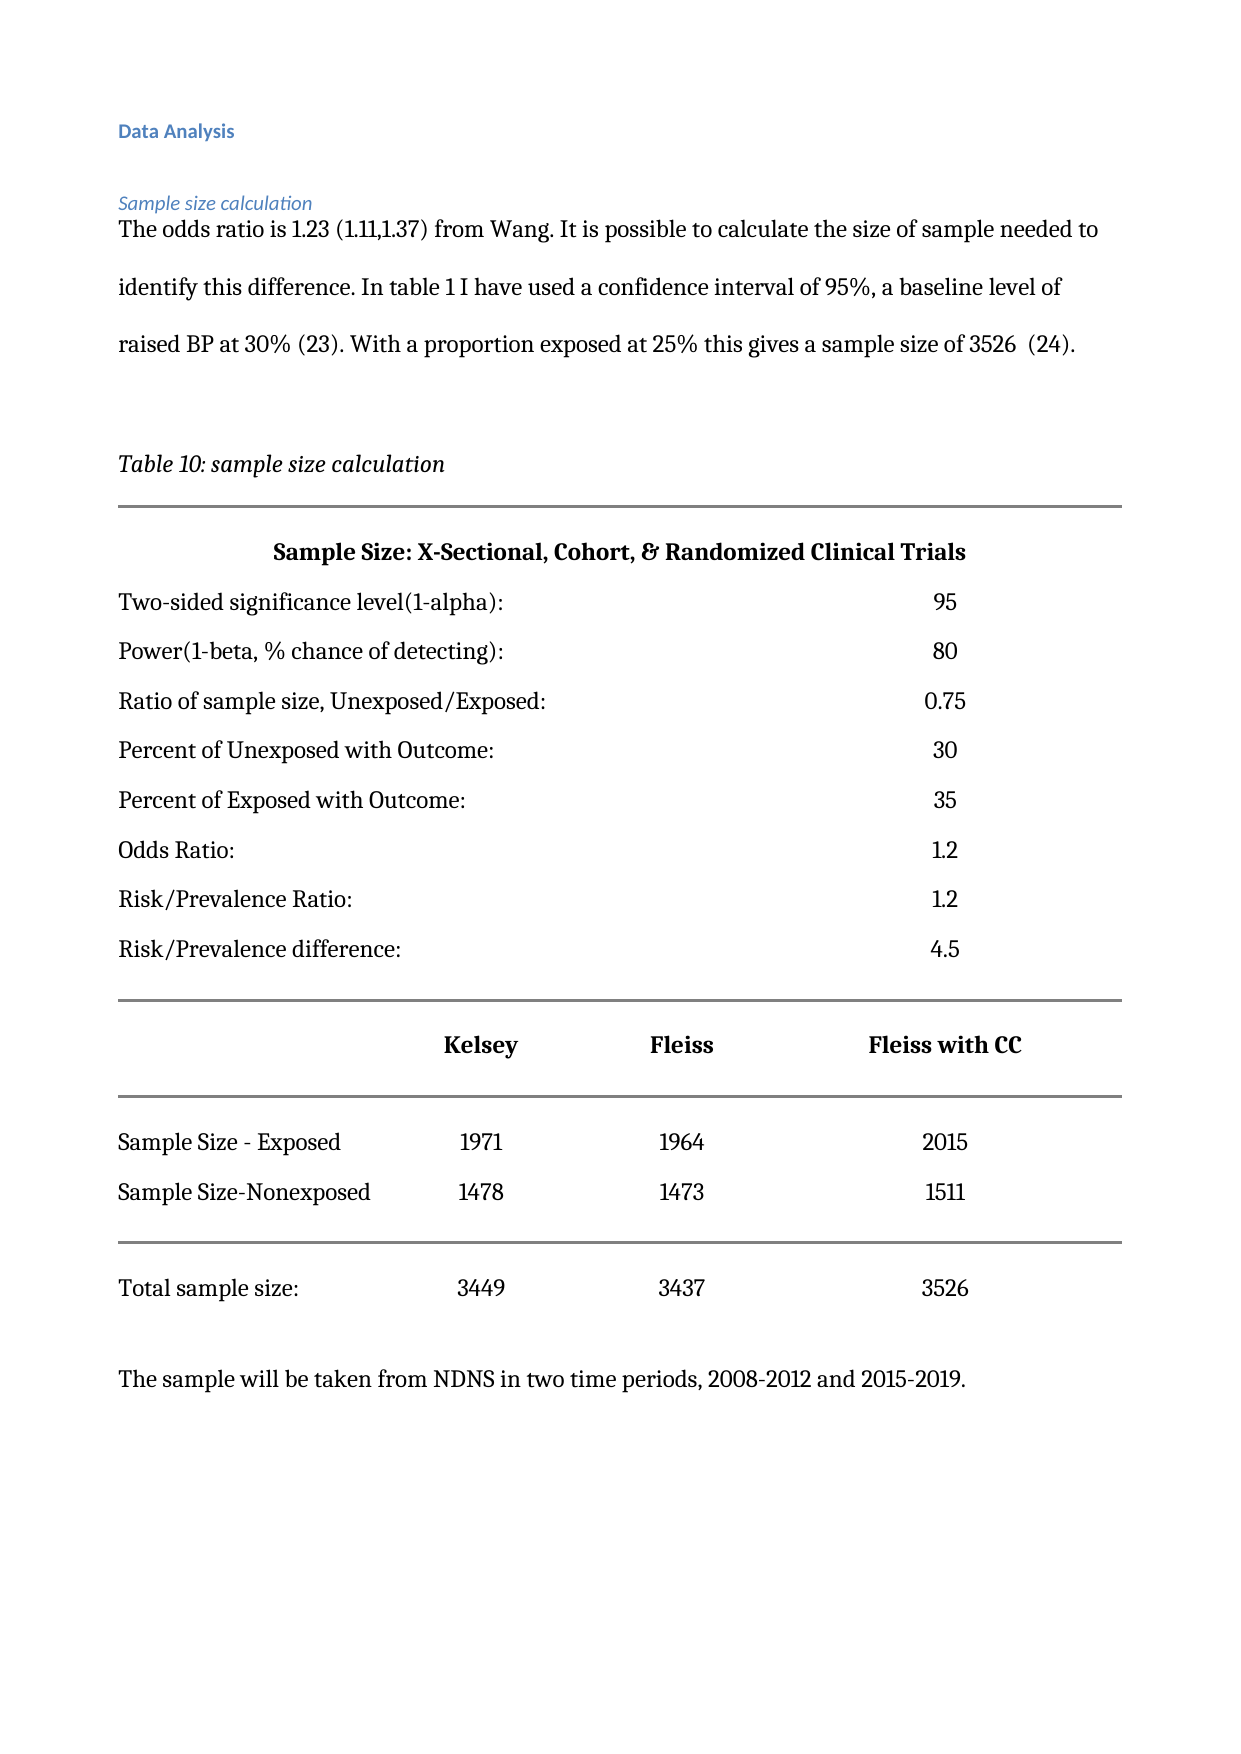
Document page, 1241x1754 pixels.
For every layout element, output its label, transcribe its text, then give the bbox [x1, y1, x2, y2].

table_cell 3526 [774, 1274, 1116, 1323]
table_cell [1116, 1031, 1122, 1081]
table_cell Odds Ratio: [118, 836, 774, 885]
table_cell [1116, 885, 1122, 935]
table_cell [1116, 637, 1122, 687]
table_cell 2015 [774, 1128, 1116, 1177]
table_cell 1473 [590, 1178, 774, 1227]
table_cell 4.5 [774, 935, 1116, 984]
table_cell Total sample size: [118, 1274, 372, 1323]
table_cell [118, 1081, 1122, 1095]
table_cell [118, 1227, 1122, 1241]
table_cell Sample Size - Exposed [118, 1128, 372, 1177]
table_cell 0.75 [774, 687, 1116, 736]
table_cell 1971 [372, 1128, 590, 1177]
table_cell Fleiss with CC [774, 1031, 1116, 1081]
text Table 10: sample size calculation [118, 450, 1122, 478]
table_cell Percent of Unexposed with Outcome: [118, 736, 774, 786]
table_cell Power(1-beta, % chance of detecting): [118, 637, 774, 687]
table_cell [1116, 736, 1122, 786]
table_cell Two-sided significance level(1-alpha): [118, 588, 774, 637]
table_cell [1116, 1274, 1122, 1323]
table_cell Sample Size: X-Sectional, Cohort, & Randomized Clinical Trials [118, 538, 1122, 588]
table_cell Sample Size-Nonexposed [118, 1178, 372, 1227]
table_cell Ratio of sample size, Unexposed/Exposed: [118, 687, 774, 736]
table_cell Percent of Exposed with Outcome: [118, 786, 774, 836]
text The sample will be taken from NDNS in two time periods, 2008-2012 and 2015-2019. [118, 1365, 1122, 1393]
table_cell 3437 [590, 1274, 774, 1323]
table_header [118, 508, 1122, 538]
table_cell 1511 [774, 1178, 1116, 1227]
table_cell 3449 [372, 1274, 590, 1323]
table_cell 1964 [590, 1128, 774, 1177]
table_cell Kelsey [372, 1031, 590, 1081]
table_cell [118, 1244, 1122, 1274]
table_cell 1.2 [774, 836, 1116, 885]
table_cell [1116, 1128, 1122, 1177]
table_cell [1116, 786, 1122, 836]
table_cell 1.2 [774, 885, 1116, 935]
table_cell [118, 1002, 1122, 1031]
subtitle Data Analysis [118, 118, 1122, 143]
text The odds ratio is 1.23 (1.11,1.37) from Wang. It is possible to calculate the size of sample needed to identify this difference. In table 1 I have used a confidence interval of 95%, a baseline level of raised BP at 30% (23). With a proportion exposed at 25% this gives a sample size of 3526 (24). [118, 215, 1122, 359]
table_cell 35 [774, 786, 1116, 836]
table_cell Risk/Prevalence difference: [118, 935, 774, 984]
table_cell [118, 1098, 1122, 1128]
table_cell 80 [774, 637, 1116, 687]
table_cell 1478 [372, 1178, 590, 1227]
table_cell [1116, 687, 1122, 736]
table_cell [118, 1031, 372, 1081]
table_cell Fleiss [590, 1031, 774, 1081]
table_cell [1116, 935, 1122, 984]
table_cell [1116, 1178, 1122, 1227]
table_header [118, 491, 1122, 505]
table_cell 95 [774, 588, 1116, 637]
table_cell [118, 984, 1122, 999]
subtitle Sample size calculation [118, 190, 1122, 215]
table_cell 30 [774, 736, 1116, 786]
table_cell [1116, 588, 1122, 637]
table_cell Risk/Prevalence Ratio: [118, 885, 774, 935]
table_cell [1116, 836, 1122, 885]
